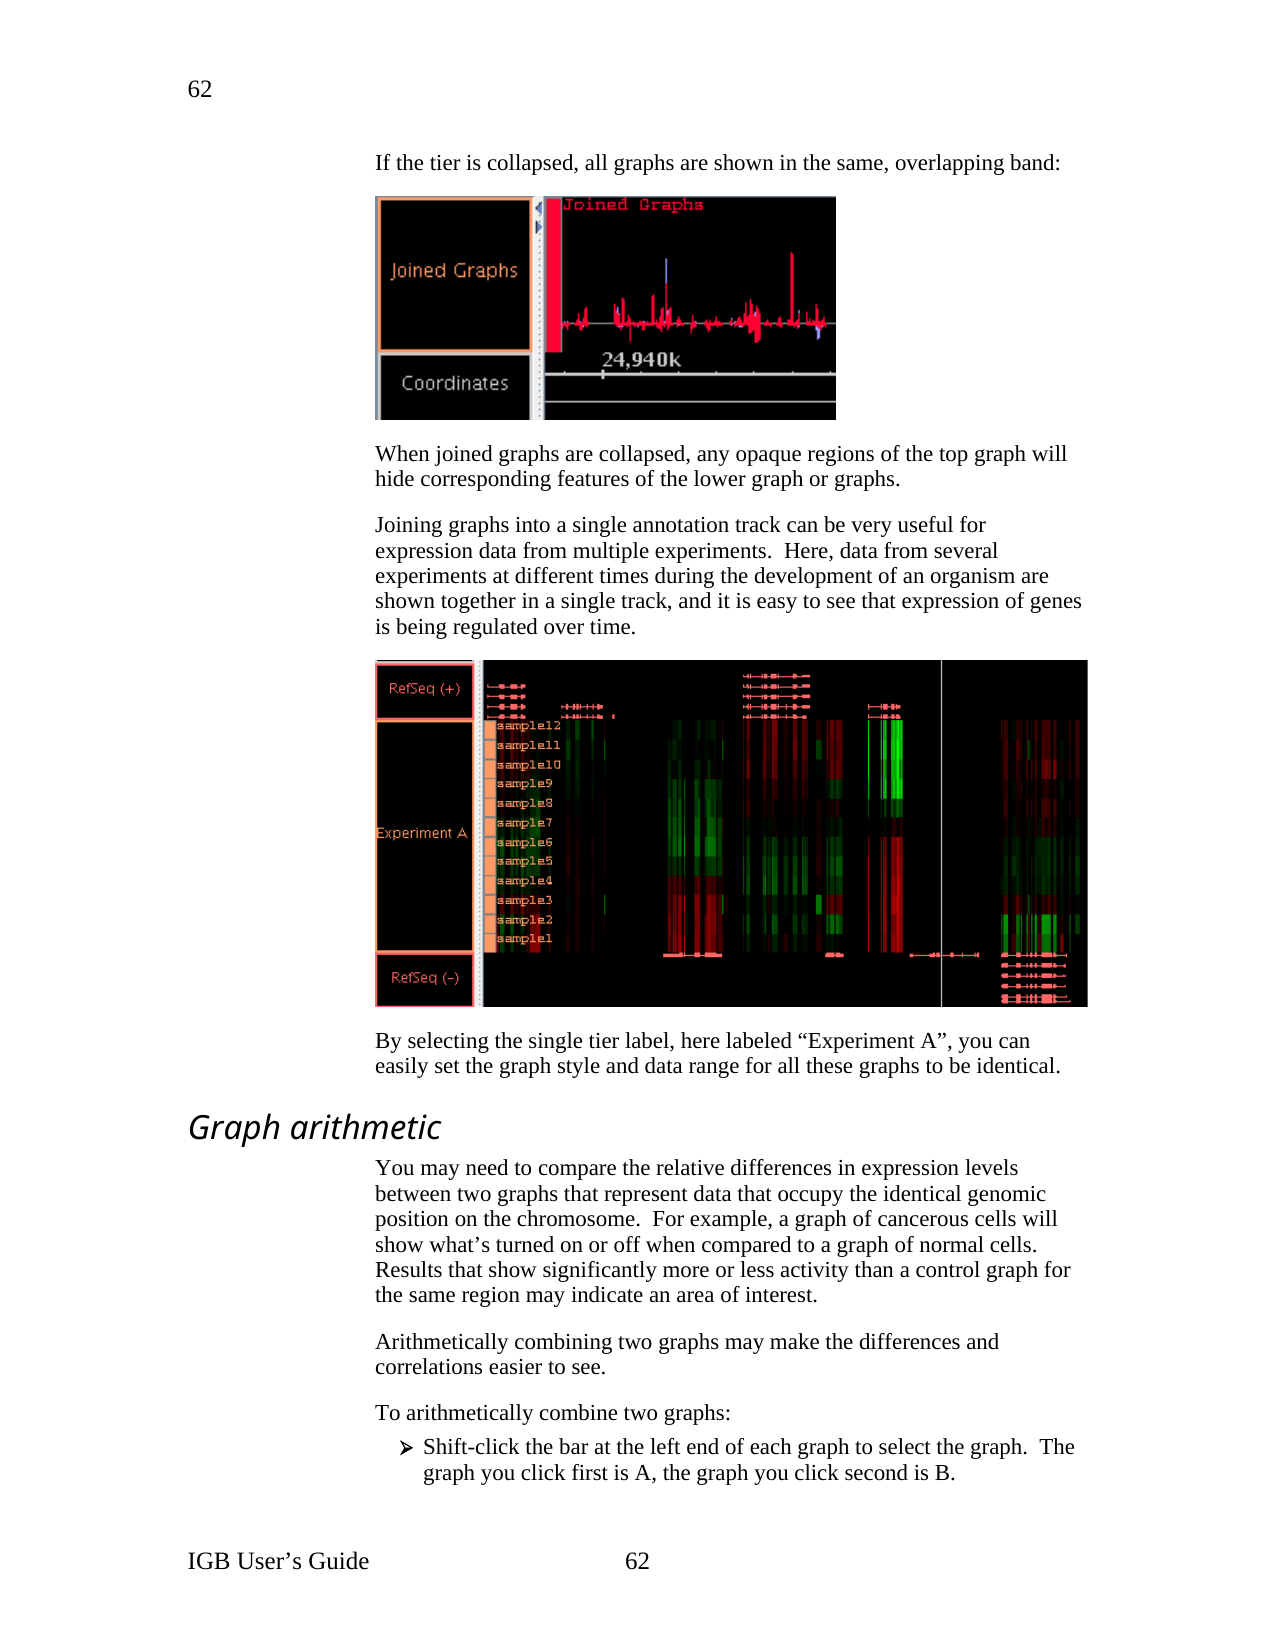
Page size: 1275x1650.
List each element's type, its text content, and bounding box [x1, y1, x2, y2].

list Shift-click the bar at the left end of each graph to select the graph. The graph you click first is A, the graph you click second is B. [399, 1434, 1087, 1485]
picture [375, 196, 836, 420]
text If the tier is collapsed, all graphs are shown in the same, overlapping band: [375, 150, 1087, 175]
text You may need to compare the relative differences in expression levels between two graphs that represent data that occupy the identical genomic position on the chromosome. For example, a graph of cancerous cells will show what’s turned on or off when compared to a graph of normal cells. Results that show significantly more or less activity than a control graph for the same region may indicate an area of interest. [375, 1155, 1087, 1308]
text Joining graphs into a single annotation track can be very useful for expression data from multiple experiments. Here, data from several experiments at different times during the development of an organism are shown together in a single track, and it is easy to see that expression of genes is being regulated over time. [375, 512, 1087, 639]
text To arithmetically combine two graphs: [375, 1400, 1087, 1426]
text When joined graphs are collapsed, any opaque regions of the top graph will hide corresponding features of the lower graph or graphs. [375, 441, 1087, 491]
picture [375, 660, 1088, 1007]
text By selecting the single tier label, here labeled “Experiment A”, you can easily set the graph style and data range for all these graphs to be identical. [375, 1028, 1087, 1079]
text Arithmetically combining two graphs may make the differences and correlations easier to see. [375, 1329, 1087, 1379]
subtitle Graph arithmetic [187, 1104, 1087, 1149]
